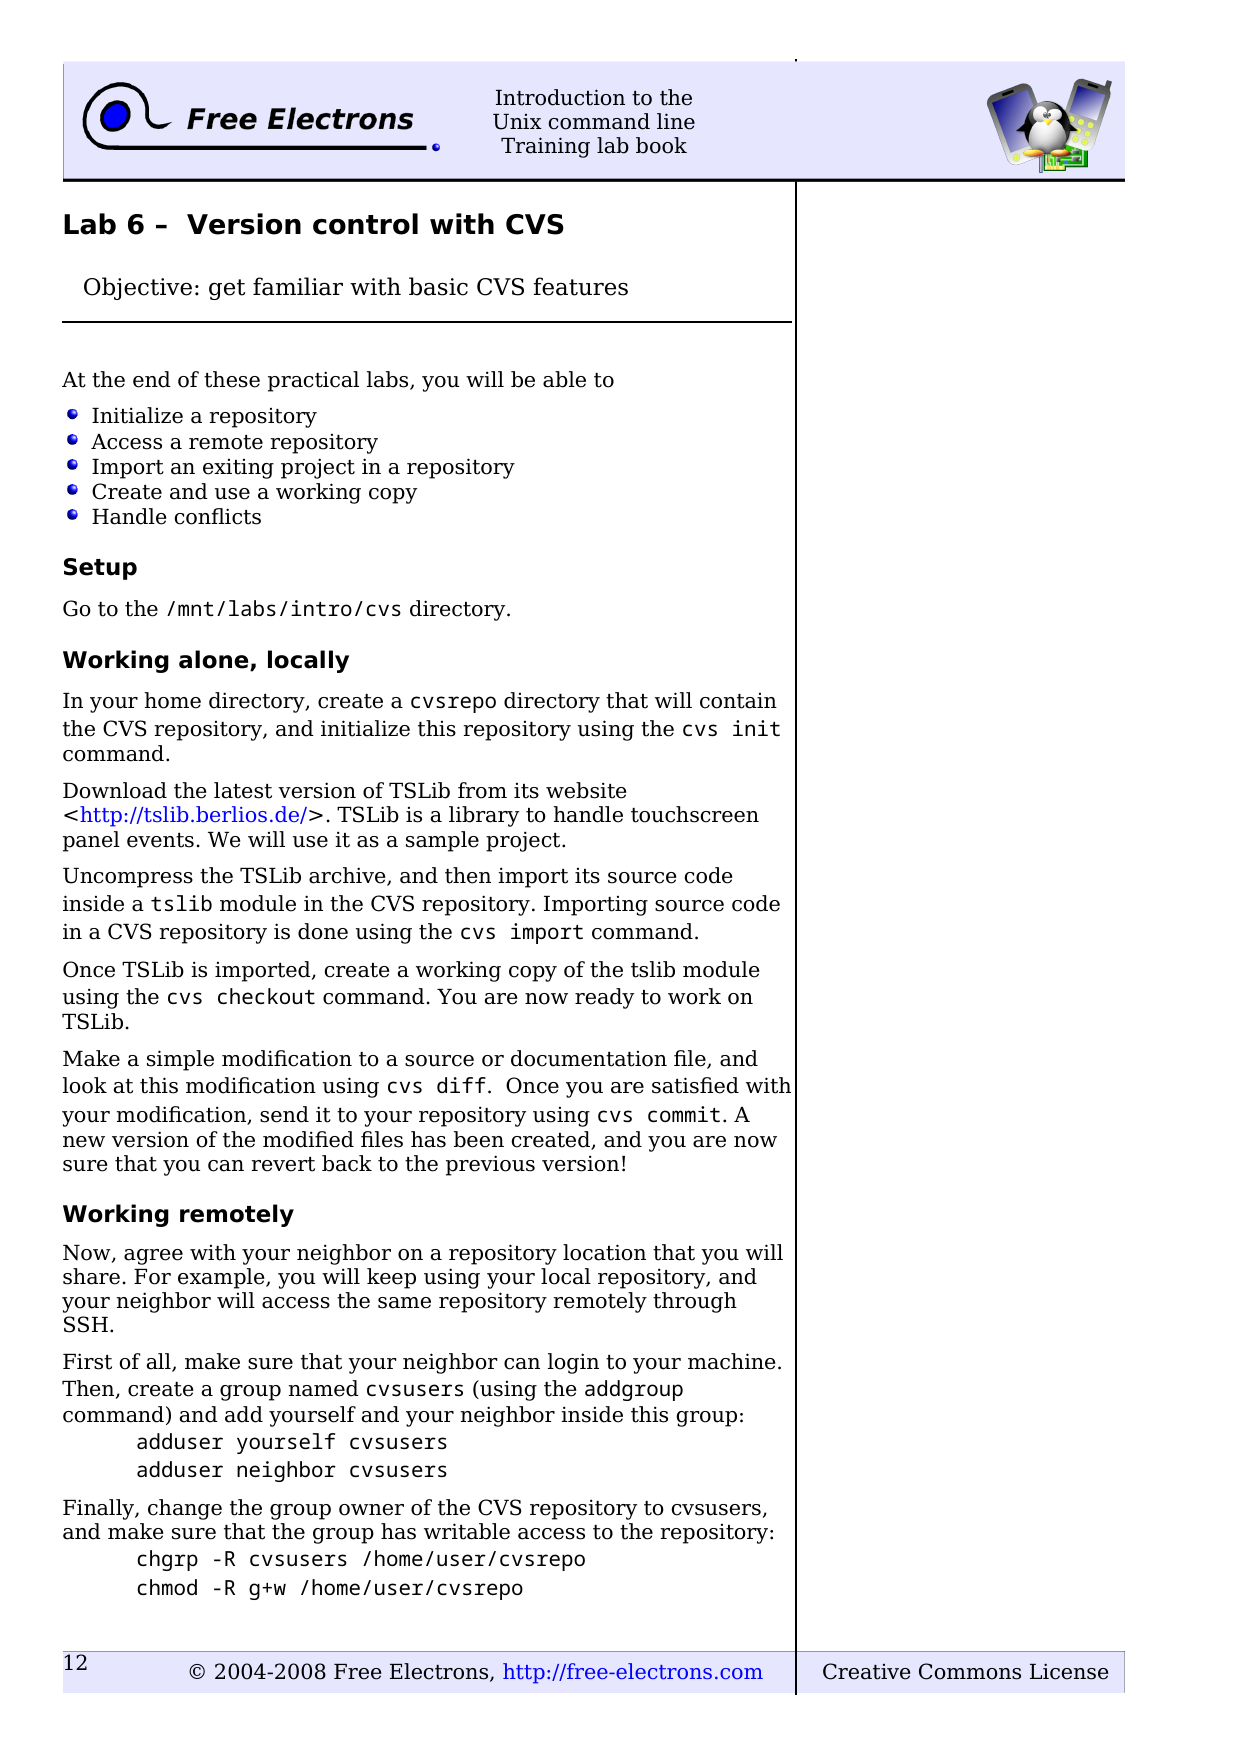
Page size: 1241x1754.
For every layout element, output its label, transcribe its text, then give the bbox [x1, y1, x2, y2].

text Now, agree with your neighbor on a repository location that you will share. For example, you will keep using your local repository, and your neighbor will access the same repository remotely through SSH. [62, 1241, 792, 1338]
text Uncompress the TSLib archive, and then import its source code inside a tslib module in the CVS repository. Importing source code in a CVS repository is done using the cvs import command. [62, 865, 792, 945]
list Initialize a repository [62, 404, 792, 429]
text At the end of these practical labs, you will be able to [62, 368, 792, 392]
subtitle Lab 6 – Version control with CVS [62, 209, 792, 241]
picture [63, 455, 81, 475]
picture [63, 505, 81, 525]
text First of all, make sure that your neighbor can login to your machine. Then, create a group named cvsusers (using the addgroup command) and add yourself and your neighbor inside this group: adduser yourself cvsusers adduser neighbor cvsusers [62, 1350, 792, 1483]
subtitle Working remotely [62, 1201, 792, 1228]
list Import an exiting project in a repository [62, 455, 792, 479]
picture [980, 67, 1118, 181]
list Create and use a working copy [62, 480, 792, 504]
picture [77, 74, 443, 157]
text Finally, change the group owner of the CVS repository to cvsusers, and make sure that the group has writable access to the repository: chgrp -R cvsusers /home/user/cvsrepo chmod -R g+w /home/user/cvsrepo [62, 1496, 792, 1601]
subtitle Working alone, locally [62, 647, 792, 674]
list Access a remote repository [62, 429, 792, 454]
picture [63, 480, 81, 500]
text Download the latest version of TSLib from its website <http://tslib.berlios.de/>. TSLib is a library to handle touchscreen panel events. We will use it as a sample project. [62, 779, 792, 852]
text Once TSLib is imported, create a working copy of the tslib module using the cvs checkout command. You are now ready to work on TSLib. [62, 958, 792, 1035]
subtitle Setup [62, 554, 792, 581]
text Make a simple modification to a source or documentation file, and look at this modification using cvs diff. Once you are satisfied with your modification, send it to your repository using cvs commit. A new version of the modified files has been created, and you are now sure that you can revert back to the previous version! [62, 1047, 792, 1176]
list Handle conflicts [62, 505, 792, 529]
text Go to the /mnt/labs/intro/cvs directory. [62, 594, 792, 622]
text In your home directory, create a cvsrepo directory that will contain the CVS repository, and initialize this repository using the cvs init command. [62, 686, 792, 767]
picture [63, 430, 81, 450]
text Objective: get familiar with basic CVS features [62, 253, 792, 321]
picture [63, 405, 81, 424]
